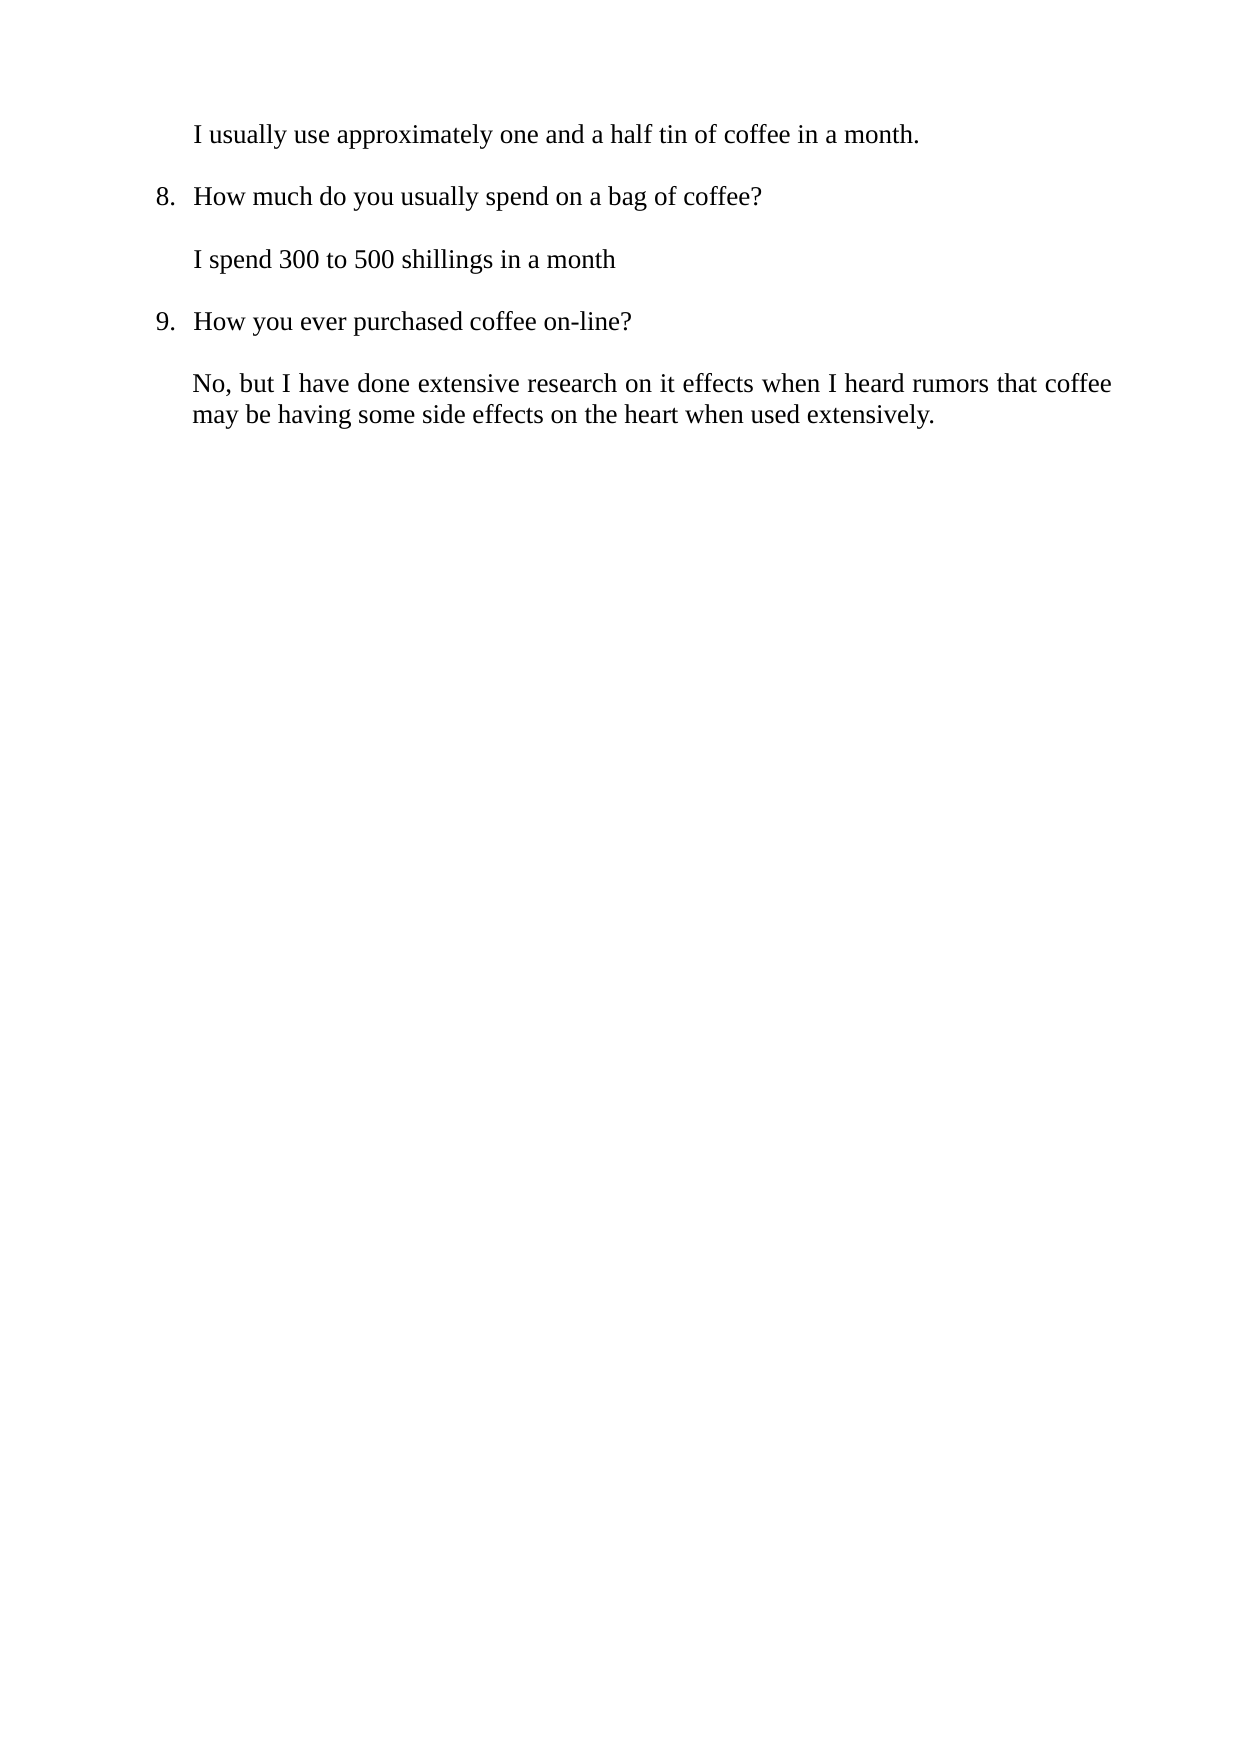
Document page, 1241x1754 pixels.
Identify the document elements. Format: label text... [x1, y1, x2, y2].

text No, but I have done extensive research on it effects when I heard rumors that coffee may be having some side effects on the heart when used extensively. [118, 367, 1122, 429]
list I spend 300 to 500 shillings in a month [156, 243, 1122, 274]
list How much do you usually spend on a bag of coffee? [156, 180, 1122, 212]
list How you ever purchased coffee on-line? [156, 305, 1122, 336]
list I usually use approximately one and a half tin of coffee in a month. [156, 118, 1122, 149]
